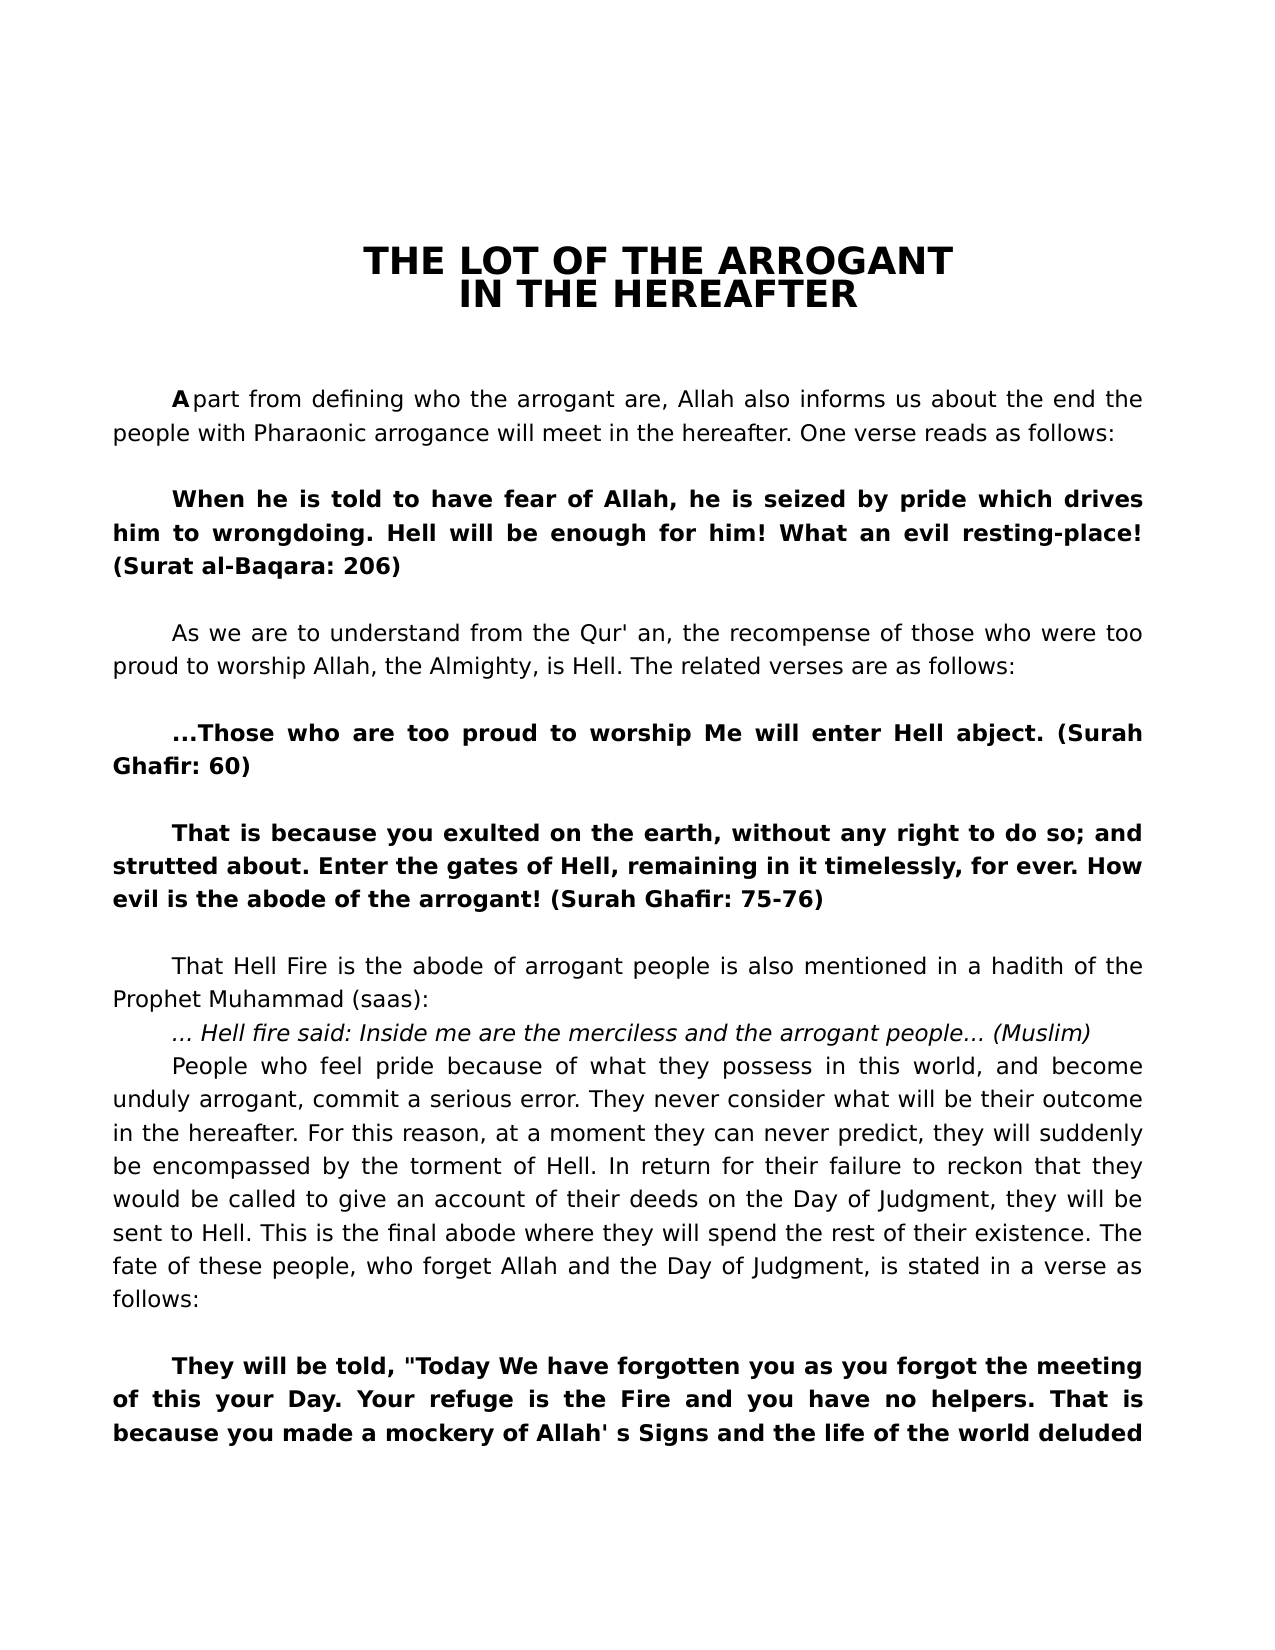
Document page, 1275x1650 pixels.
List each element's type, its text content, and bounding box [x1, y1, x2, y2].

text People who feel pride because of what they possess in this world, and become unduly arrogant, commit a serious error. They never consider what will be their outcome in the hereafter. For this reason, at a moment they can never predict, they will suddenly be encompassed by the torment of Hell. In return for their failure to reckon that they would be called to give an account of their deeds on the Day of Judgment, they will be sent to Hell. This is the final abode where they will spend the rest of their existence. The fate of these people, who forget Allah and the Day of Judgment, is stated in a verse as follows: [112, 1048, 1145, 1314]
text As we are to understand from the Qur' an, the recompense of those who were too proud to worship Allah, the Almighty, is Hell. The related verses are as follows: [112, 614, 1145, 681]
text When he is told to have fear of Allah, he is seized by pride which drives him to wrongdoing. Hell will be enough for him! What an evil resting-place! (Surat al-Baqara: 206) [112, 481, 1145, 581]
text That Hell Fire is the abode of arrogant people is also mentioned in a hadith of the Prophet Muhammad (saas): [112, 948, 1145, 1014]
text ... Hell fire said: Inside me are the merciless and the arrogant people... (Muslim) [112, 1014, 1145, 1048]
text IN THE HEREAFTER [112, 281, 1145, 314]
text They will be told, "Today We have forgotten you as you forgot the meeting of this your Day. Your refuge is the Fire and you have no helpers. That is because you made a mockery of Allah' s Signs and the life of the world deluded [112, 1348, 1145, 1448]
text THE LOT OF THE ARROGANT [112, 248, 1145, 281]
text Apart from defining who the arrogant are, Allah also informs us about the end the people with Pharaonic arrogance will meet in the hereafter. One verse reads as follows: [112, 381, 1145, 448]
text That is because you exulted on the earth, without any right to do so; and strutted about. Enter the gates of Hell, remaining in it timelessly, for ever. How evil is the abode of the arrogant! (Surah Ghafir: 75-76) [112, 814, 1145, 914]
text ...Those who are too proud to worship Me will enter Hell abject. (Surah Ghafir: 60) [112, 714, 1145, 781]
